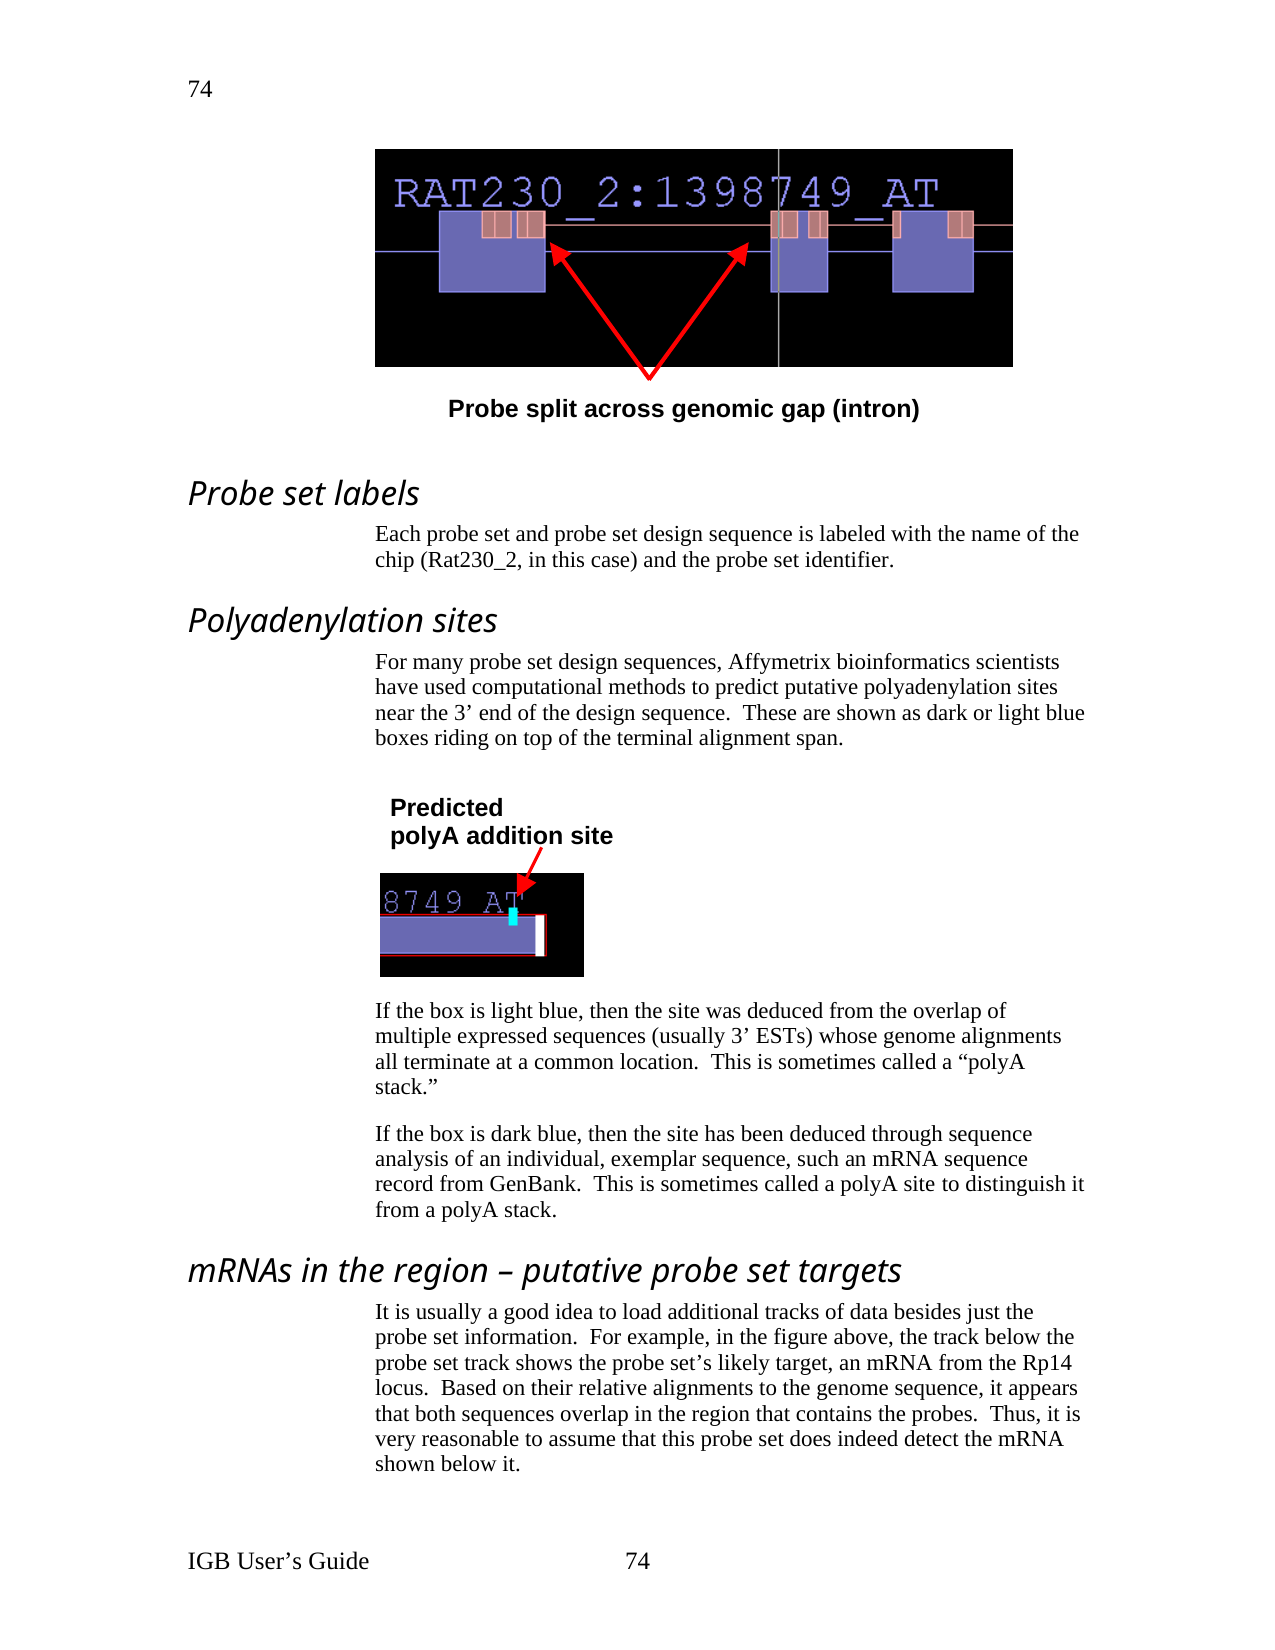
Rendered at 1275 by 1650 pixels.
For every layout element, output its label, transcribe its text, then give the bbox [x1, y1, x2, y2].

subtitle mRNAs in the region – putative probe set targets [187, 1247, 1087, 1293]
picture [380, 873, 584, 977]
subtitle Probe set labels [187, 470, 1087, 515]
text It is usually a good idea to load additional tracks of data besides just the probe set information. For example, in the figure above, the track below the probe set track shows the probe set’s likely target, an mRNA from the Rp14 locus. Based on their relative alignments to the genome sequence, it appears that both sequences overlap in the region that contains the probes. Thus, it is very reasonable to assume that this probe set does indeed detect the mRNA shown below it. [375, 1299, 1087, 1477]
picture [375, 149, 1013, 367]
subtitle Polyadenylation sites [187, 597, 1087, 643]
text Each probe set and probe set design sequence is labeled with the name of the chip (Rat230_2, in this case) and the probe set identifier. [375, 521, 1087, 572]
text For many probe set design sequences, Affymetrix bioinformatics scientists have used computational methods to predict putative polyadenylation sites near the 3’ end of the design sequence. These are shown as dark or light blue boxes riding on top of the terminal alignment span. [375, 649, 1087, 751]
text If the box is light blue, then the site was deduced from the overlap of multiple expressed sequences (usually 3’ ESTs) whose genome alignments all terminate at a common location. This is sometimes called a “polyA stack.” [375, 998, 1087, 1100]
text If the box is dark blue, then the site has been deduced through sequence analysis of an individual, exemplar sequence, such an mRNA sequence record from GenBank. This is sometimes called a polyA site to distinguish it from a polyA stack. [375, 1121, 1087, 1222]
